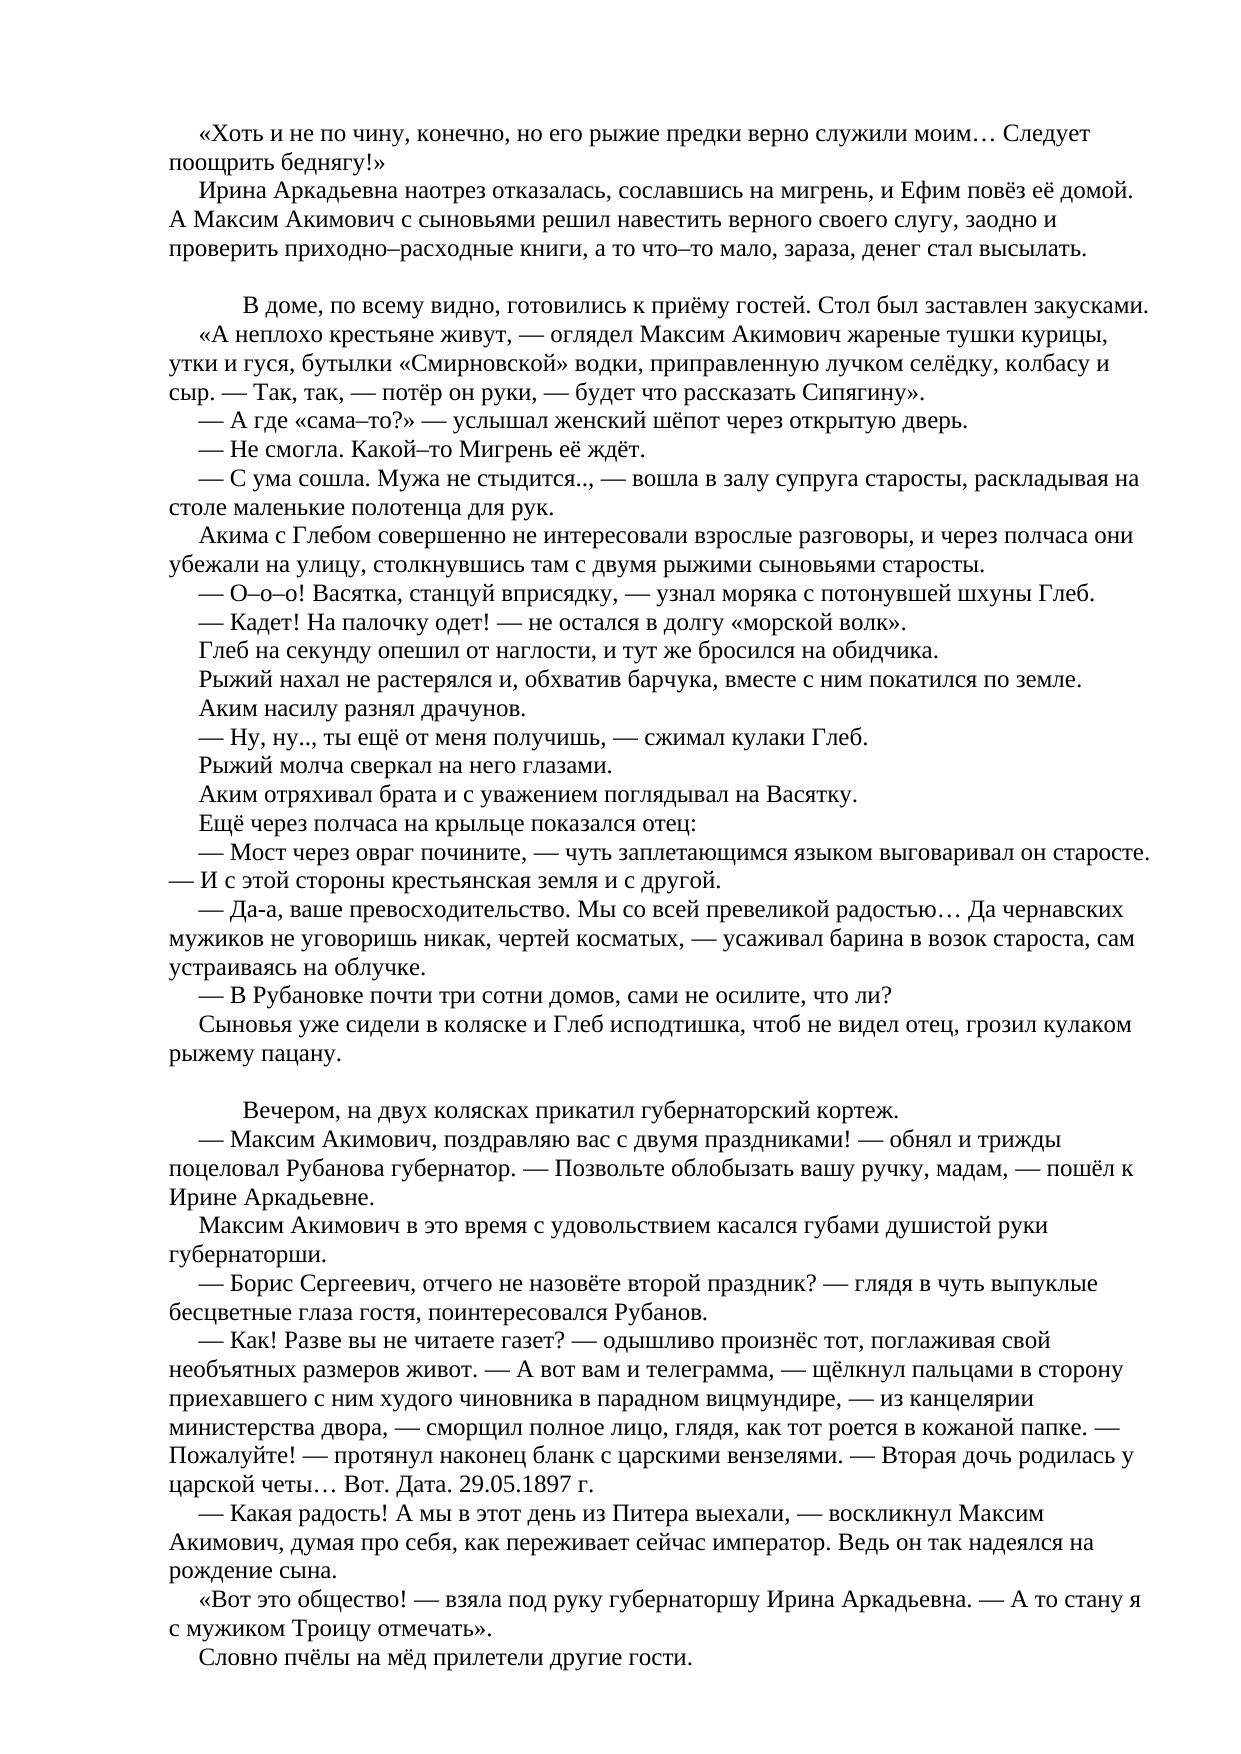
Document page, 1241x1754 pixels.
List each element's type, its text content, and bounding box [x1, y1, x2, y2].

text Рыжий нахал не растерялся и, обхватив барчука, вместе с ним покатился по земле. [169, 664, 1152, 693]
text — Да-а, ваше превосходительство. Мы со всей превеликой радостью… Да чернавских мужиков не уговоришь никак, чертей косматых, — усаживал барина в возок староста, сам устраиваясь на облучке. [169, 894, 1152, 981]
text Аким отряхивал брата и с уважением поглядывал на Васятку. [169, 779, 1152, 808]
text Глеб на секунду опешил от наглости, и тут же бросился на обидчика. [169, 636, 1152, 664]
text Аким насилу разнял драчунов. [169, 693, 1152, 722]
text «Хоть и не по чину, конечно, но его рыжие предки верно служили моим… Следует поощрить беднягу!» [169, 118, 1152, 176]
text Ирина Аркадьевна наотрез отказалась, сославшись на мигрень, и Ефим повёз её домой. А Максим Акимович с сыновьями решил навестить верного своего слугу, заодно и проверить приходно–расходные книги, а то что–то мало, зараза, денег стал высылать. [169, 176, 1152, 262]
text — Кадет! На палочку одет! — не остался в долгу «морской волк». [169, 607, 1152, 636]
text — Максим Акимович, поздравляю вас с двумя праздниками! — обнял и трижды поцеловал Рубанова губернатор. — Позвольте облобызать вашу ручку, мадам, — пошёл к Ирине Аркадьевне. [169, 1124, 1152, 1211]
text — Какая радость! А мы в этот день из Питера выехали, — воскликнул Максим Акимович, думая про себя, как переживает сейчас император. Ведь он так надеялся на рождение сына. [169, 1498, 1152, 1584]
text — Ну, ну.., ты ещё от меня получишь, — сжимал кулаки Глеб. [169, 722, 1152, 751]
text — А где «сама–то?» — услышал женский шёпот через открытую дверь. [169, 406, 1152, 434]
text — Мост через овраг почините, — чуть заплетающимся языком выговаривал он старосте. — И с этой стороны крестьянская земля и с другой. [169, 837, 1152, 894]
text В доме, по всему видно, готовились к приёму гостей. Стол был заставлен закусками. [169, 291, 1152, 319]
text Словно пчёлы на мёд прилетели другие гости. [169, 1642, 1152, 1671]
text — Не смогла. Какой–то Мигрень её ждёт. [169, 434, 1152, 463]
text — Борис Сергеевич, отчего не назовёте второй праздник? — глядя в чуть выпуклые бесцветные глаза гостя, поинтересовался Рубанов. [169, 1268, 1152, 1326]
text — В Рубановке почти три сотни домов, сами не осилите, что ли? [169, 981, 1152, 1009]
text Максим Акимович в это время с удовольствием касался губами душистой руки губернаторши. [169, 1211, 1152, 1268]
text Акима с Глебом совершенно не интересовали взрослые разговоры, и через полчаса они убежали на улицу, столкнувшись там с двумя рыжими сыновьями старосты. [169, 521, 1152, 578]
text «Вот это общество! — взяла под руку губернаторшу Ирина Аркадьевна. — А то стану я с мужиком Троицу отмечать». [169, 1584, 1152, 1642]
text Ещё через полчаса на крыльце показался отец: [169, 808, 1152, 837]
text Рыжий молча сверкал на него глазами. [169, 751, 1152, 779]
text «А неплохо крестьяне живут, — оглядел Максим Акимович жареные тушки курицы, утки и гуся, бутылки «Смирновской» водки, приправленную лучком селёдку, колбасу и сыр. — Так, так, — потёр он руки, — будет что рассказать Сипягину». [169, 319, 1152, 406]
text — С ума сошла. Мужа не стыдится.., — вошла в залу супруга старосты, раскладывая на столе маленькие полотенца для рук. [169, 463, 1152, 521]
text — Как! Разве вы не читаете газет? — одышливо произнёс тот, поглаживая свой необъятных размеров живот. — А вот вам и телеграмма, — щёлкнул пальцами в сторону приехавшего с ним худого чиновника в парадном вицмундире, — из канцелярии министерства двора, — сморщил полное лицо, глядя, как тот роется в кожаной папке. — Пожалуйте! — протянул наконец бланк с царскими вензелями. — Вторая дочь родилась у царской четы… Вот. Дата. 29.05.1897 г. [169, 1326, 1152, 1498]
text — О–о–о! Васятка, станцуй вприсядку, — узнал моряка с потонувшей шхуны Глеб. [169, 578, 1152, 607]
text Сыновья уже сидели в коляске и Глеб исподтишка, чтоб не видел отец, грозил кулаком рыжему пацану. [169, 1009, 1152, 1067]
text Вечером, на двух колясках прикатил губернаторский кортеж. [169, 1096, 1152, 1124]
